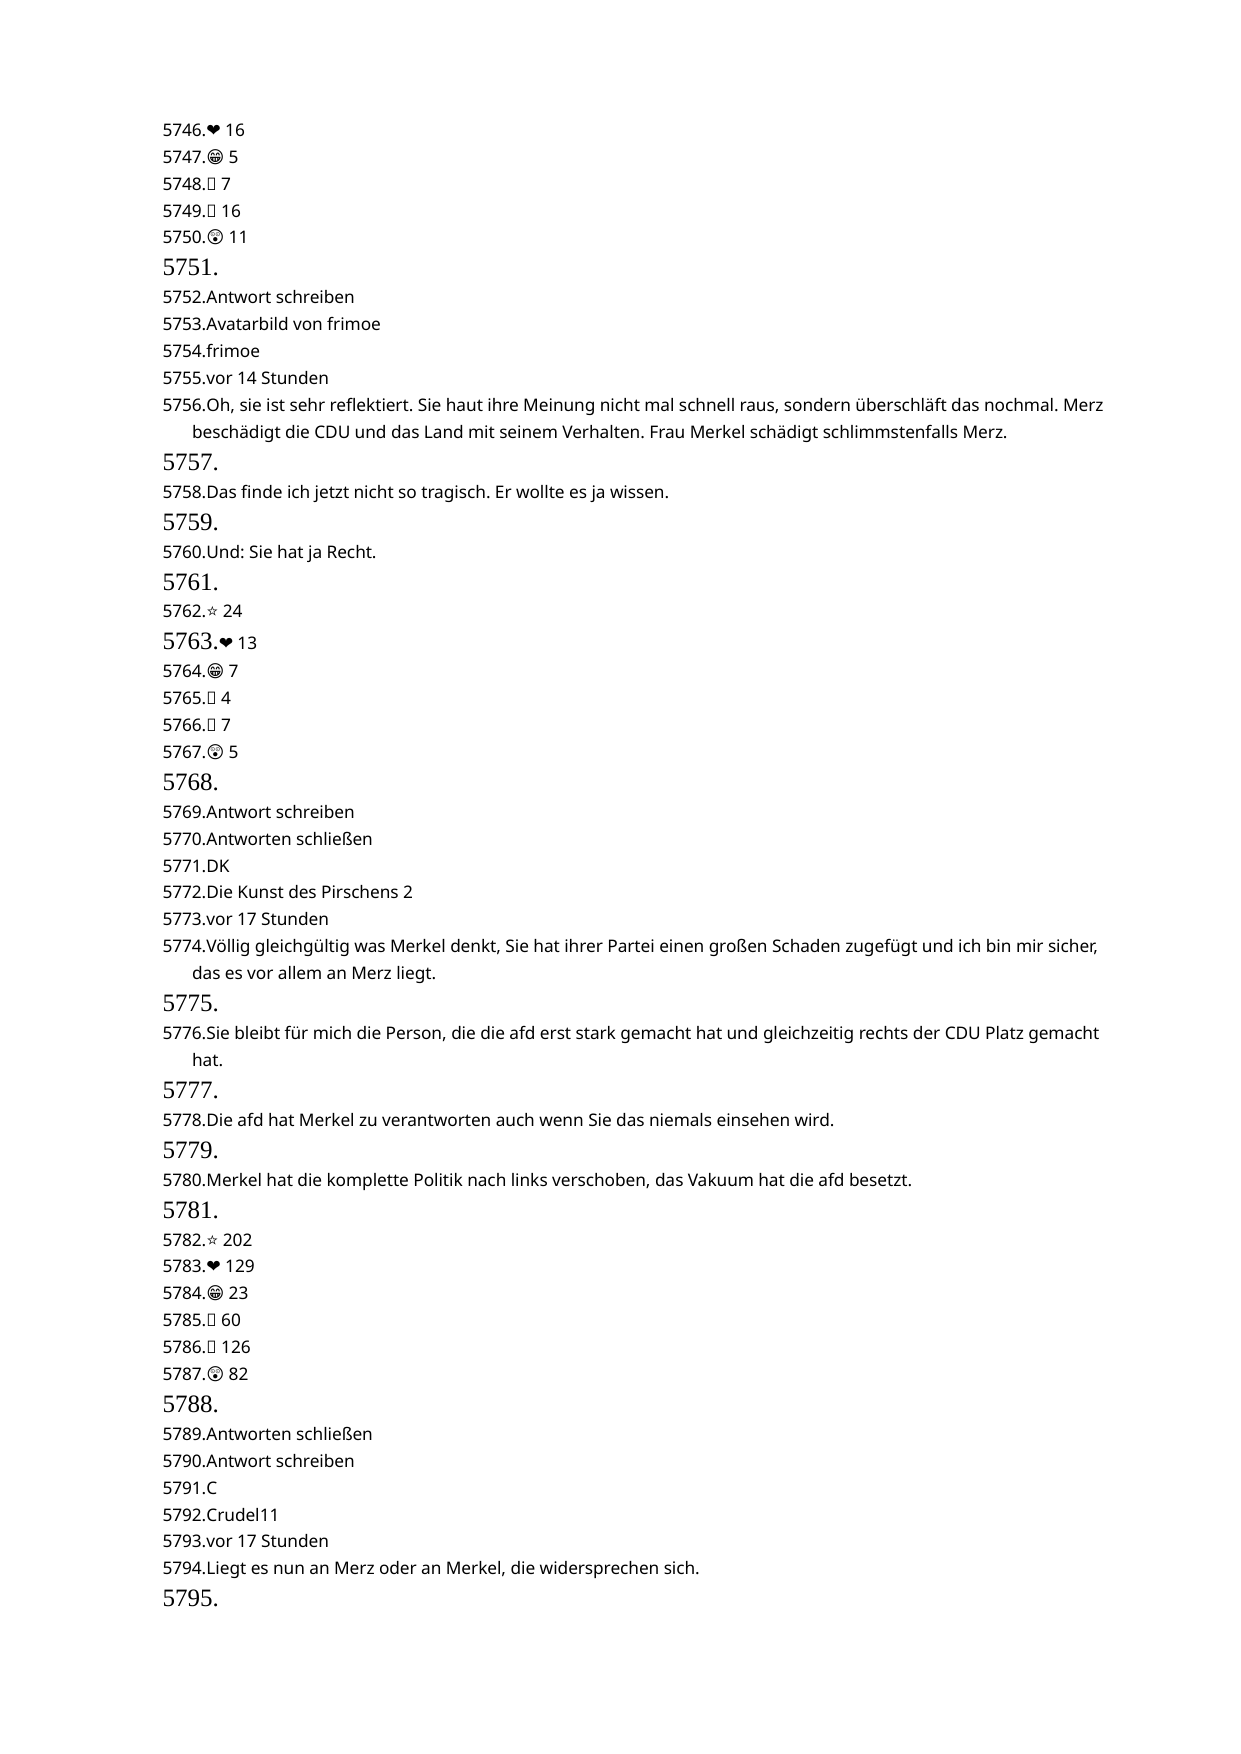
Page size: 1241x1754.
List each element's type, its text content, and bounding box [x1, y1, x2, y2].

list Das finde ich jetzt nicht so tragisch. Er wollte es ja wissen. [162, 480, 1122, 503]
list 😲 11 [162, 226, 1122, 249]
list ⭐️ 24 [162, 599, 1122, 623]
list Antworten schließen [162, 827, 1122, 850]
list Oh, sie ist sehr reflektiert. Sie haut ihre Meinung nicht mal schnell raus, sondern überschläft das nochmal. Merz beschädigt die CDU und das Land mit seinem Verhalten. Frau Merkel schädigt schlimmstenfalls Merz. [162, 393, 1122, 443]
list 🙁 60 [162, 1308, 1122, 1332]
list vor 17 Stunden [162, 1529, 1122, 1553]
list 😁 5 [162, 145, 1122, 168]
list DK [162, 854, 1122, 877]
list Die Kunst des Pirschens 2 [162, 881, 1122, 904]
list 🙁 4 [162, 686, 1122, 710]
list Und: Sie hat ja Recht. [162, 540, 1122, 563]
list ❤️ 129 [162, 1254, 1122, 1278]
list 😲 5 [162, 740, 1122, 763]
list vor 17 Stunden [162, 907, 1122, 931]
list vor 14 Stunden [162, 366, 1122, 389]
list 🤨 126 [162, 1335, 1122, 1359]
list ❤️ 13 [162, 626, 1122, 655]
list 🤨 7 [162, 713, 1122, 737]
list 😁 23 [162, 1281, 1122, 1305]
list Crudel11 [162, 1503, 1122, 1526]
list Avatarbild von frimoe [162, 312, 1122, 336]
list ❤️ 16 [162, 118, 1122, 142]
list Antworten schließen [162, 1422, 1122, 1445]
list 🙁 7 [162, 172, 1122, 195]
list Sie bleibt für mich die Person, die die afd erst stark gemacht hat und gleichzeitig rechts der CDU Platz gemacht hat. [162, 1021, 1122, 1071]
list Liegt es nun an Merz oder an Merkel, die widersprechen sich. [162, 1556, 1122, 1580]
list Antwort schreiben [162, 800, 1122, 823]
list C [162, 1476, 1122, 1499]
list frimoe [162, 339, 1122, 363]
list Antwort schreiben [162, 1449, 1122, 1472]
list 🤨 16 [162, 199, 1122, 222]
list 😲 82 [162, 1362, 1122, 1386]
list 😁 7 [162, 659, 1122, 683]
list Völlig gleichgültig was Merkel denkt, Sie hat ihrer Partei einen großen Schaden zugefügt und ich bin mir sicher, das es vor allem an Merz liegt. [162, 934, 1122, 985]
list Die afd hat Merkel zu verantworten auch wenn Sie das niemals einsehen wird. [162, 1108, 1122, 1131]
list ⭐️ 202 [162, 1228, 1122, 1251]
list Antwort schreiben [162, 286, 1122, 309]
list Merkel hat die komplette Politik nach links verschoben, das Vakuum hat die afd besetzt. [162, 1168, 1122, 1191]
